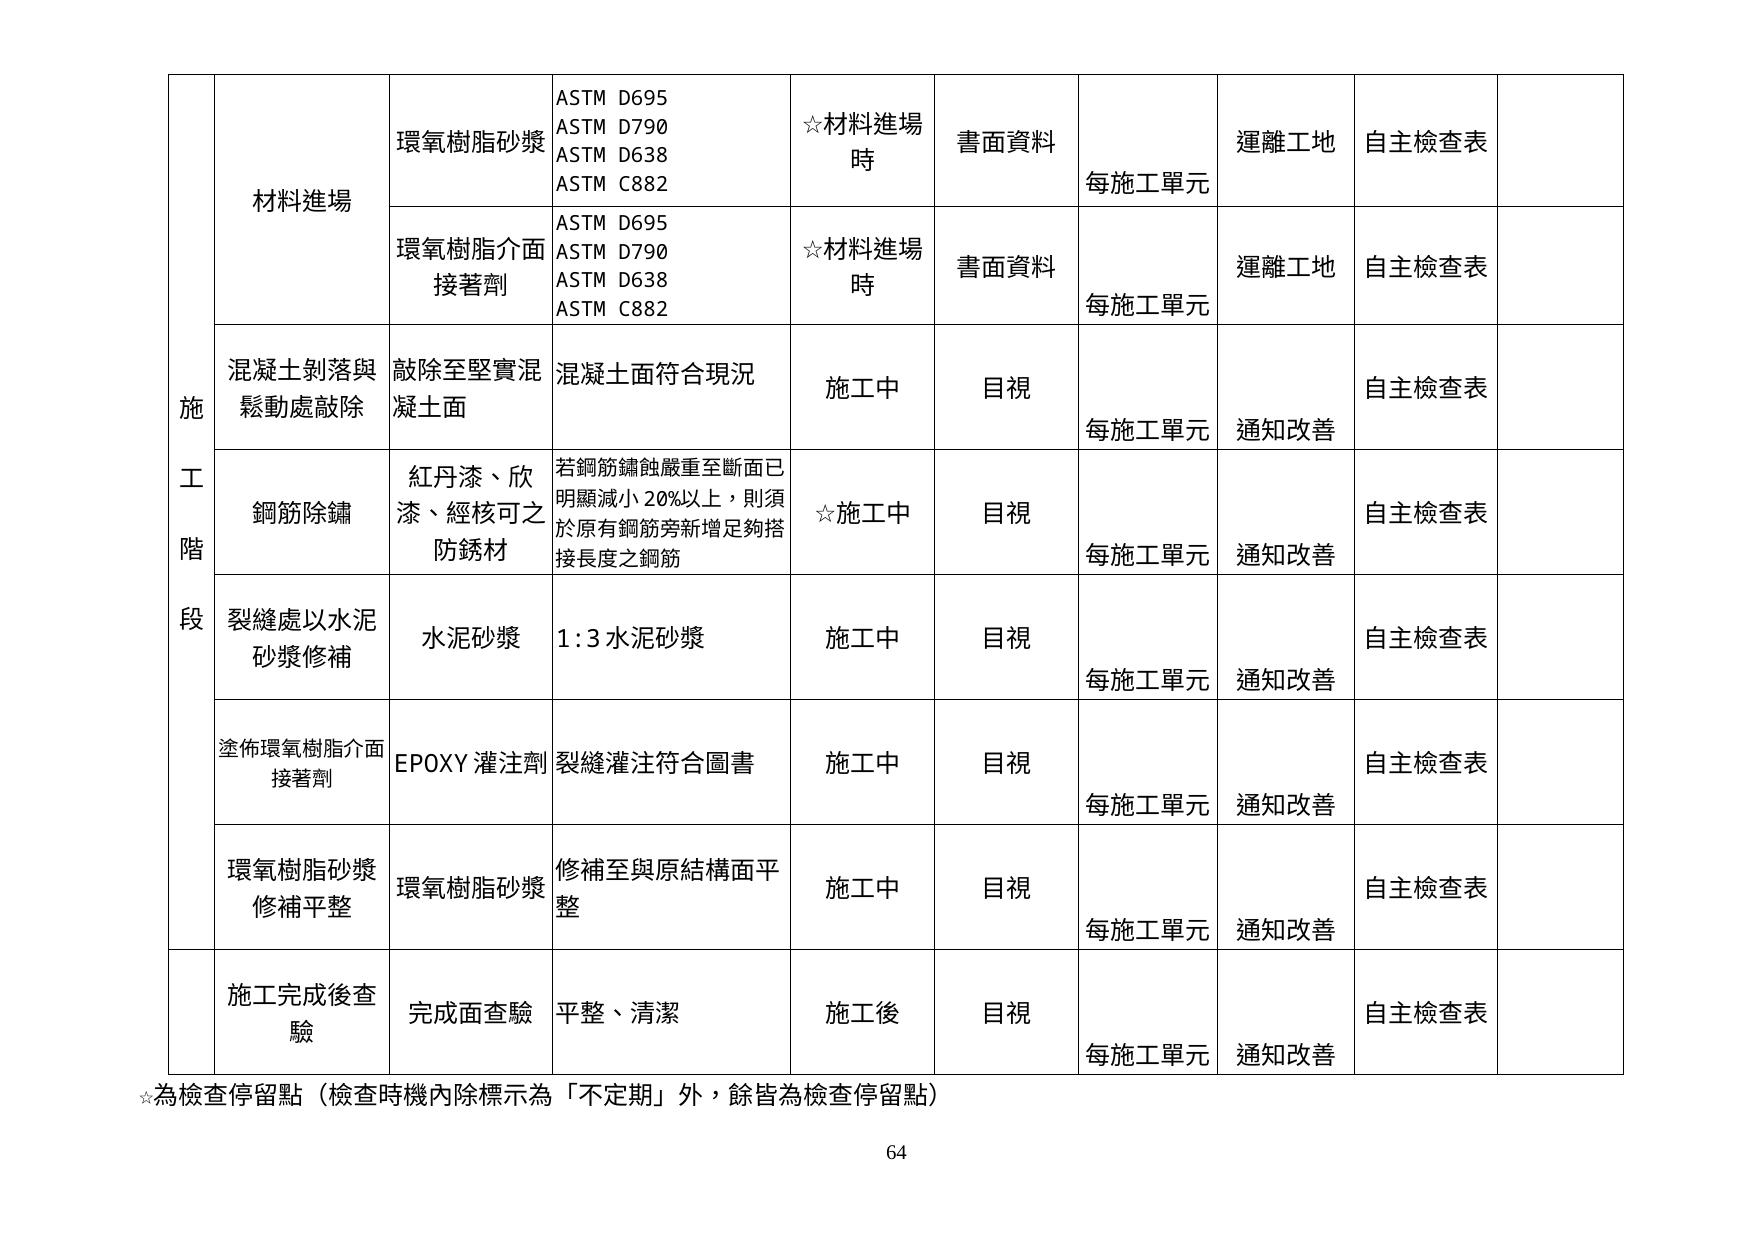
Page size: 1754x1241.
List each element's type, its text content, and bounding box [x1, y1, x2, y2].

table_cell 自主檢查表 [1355, 825, 1497, 949]
table_cell 混凝土面符合現況 [553, 325, 790, 449]
table_cell 塗佈環氧樹脂介面接著劑 [215, 700, 389, 824]
table_cell 紅丹漆、欣漆、經核可之防銹材 [390, 450, 552, 574]
table_cell 施 工 階 段 [169, 75, 214, 949]
table_cell 施工後 [791, 950, 934, 1074]
table_cell ☆材料進場時 [791, 207, 934, 324]
table_cell 敲除至堅實混凝土面 [390, 325, 552, 449]
table_cell 水泥砂漿 [390, 575, 552, 699]
table_cell 通知改善 [1218, 700, 1354, 824]
table_cell 修補至與原結構面平整 [553, 825, 790, 949]
table_cell [1498, 700, 1623, 824]
table_cell 自主檢查表 [1355, 575, 1497, 699]
table_cell 目視 [935, 575, 1078, 699]
table_cell 每施工單元 [1079, 207, 1217, 324]
table_cell [1498, 575, 1623, 699]
table_cell [1498, 950, 1623, 1074]
table_cell 通知改善 [1218, 950, 1354, 1074]
table_cell 環氧樹脂砂漿 [390, 825, 552, 949]
table_cell ☆材料進場時 [791, 75, 934, 206]
table_cell [1498, 825, 1623, 949]
table_cell [1498, 207, 1623, 324]
table_cell 每施工單元 [1079, 450, 1217, 574]
table_cell 每施工單元 [1079, 950, 1217, 1074]
table_cell 環氧樹脂砂漿修補平整 [215, 825, 389, 949]
table_cell 目視 [935, 450, 1078, 574]
table_cell 運離工地 [1218, 207, 1354, 324]
table_cell 每施工單元 [1079, 700, 1217, 824]
table_cell 自主檢查表 [1355, 950, 1497, 1074]
table_cell 施工完成後查驗 [215, 950, 389, 1074]
table_cell 平整、清潔 [553, 950, 790, 1074]
table_cell 每施工單元 [1079, 825, 1217, 949]
table_cell ☆施工中 [791, 450, 934, 574]
table_cell 施工中 [791, 575, 934, 699]
table_cell 1:3水泥砂漿 [553, 575, 790, 699]
table_cell 每施工單元 [1079, 575, 1217, 699]
table_cell 自主檢查表 [1355, 75, 1497, 206]
table_cell ASTM D695 ASTM D790 ASTM D638 ASTM C882 [553, 207, 790, 324]
table_cell 每施工單元 [1079, 325, 1217, 449]
table_cell EPOXY灌注劑 [390, 700, 552, 824]
table_cell [1498, 325, 1623, 449]
table_cell 通知改善 [1218, 325, 1354, 449]
table_cell 施工中 [791, 825, 934, 949]
table_cell 裂縫灌注符合圖書 [553, 700, 790, 824]
table_cell 環氧樹脂砂漿 [390, 75, 552, 206]
table_cell 施工中 [791, 700, 934, 824]
table_cell 目視 [935, 825, 1078, 949]
table_cell 施工中 [791, 325, 934, 449]
table_cell [1498, 75, 1623, 206]
table_cell 若鋼筋鏽蝕嚴重至斷面已明顯減小20%以上，則須於原有鋼筋旁新增足夠搭接長度之鋼筋 [553, 450, 790, 574]
table_cell 每施工單元 [1079, 75, 1217, 206]
table_cell 裂縫處以水泥砂漿修補 [215, 575, 389, 699]
table_cell ASTM D695 ASTM D790 ASTM D638 ASTM C882 [553, 75, 790, 206]
table_cell 混凝土剝落與鬆動處敲除 [215, 325, 389, 449]
table_cell [1498, 450, 1623, 574]
table_cell 通知改善 [1218, 450, 1354, 574]
table_cell 自主檢查表 [1355, 700, 1497, 824]
text ☆為檢查停留點（檢查時機內除標示為「不定期」外，餘皆為檢查停留點） [139, 1075, 1683, 1111]
table_cell 目視 [935, 950, 1078, 1074]
table_cell [169, 950, 214, 1074]
table_cell 通知改善 [1218, 575, 1354, 699]
table_cell 書面資料 [935, 75, 1078, 206]
table_cell 通知改善 [1218, 825, 1354, 949]
table_cell 材料進場 [215, 75, 389, 324]
table_cell 自主檢查表 [1355, 325, 1497, 449]
table_cell 運離工地 [1218, 75, 1354, 206]
table_cell 書面資料 [935, 207, 1078, 324]
table_cell 環氧樹脂介面接著劑 [390, 207, 552, 324]
table_cell 鋼筋除鏽 [215, 450, 389, 574]
table_cell 自主檢查表 [1355, 207, 1497, 324]
table_cell 自主檢查表 [1355, 450, 1497, 574]
table_cell 目視 [935, 700, 1078, 824]
table_cell 完成面查驗 [390, 950, 552, 1074]
table_cell 目視 [935, 325, 1078, 449]
